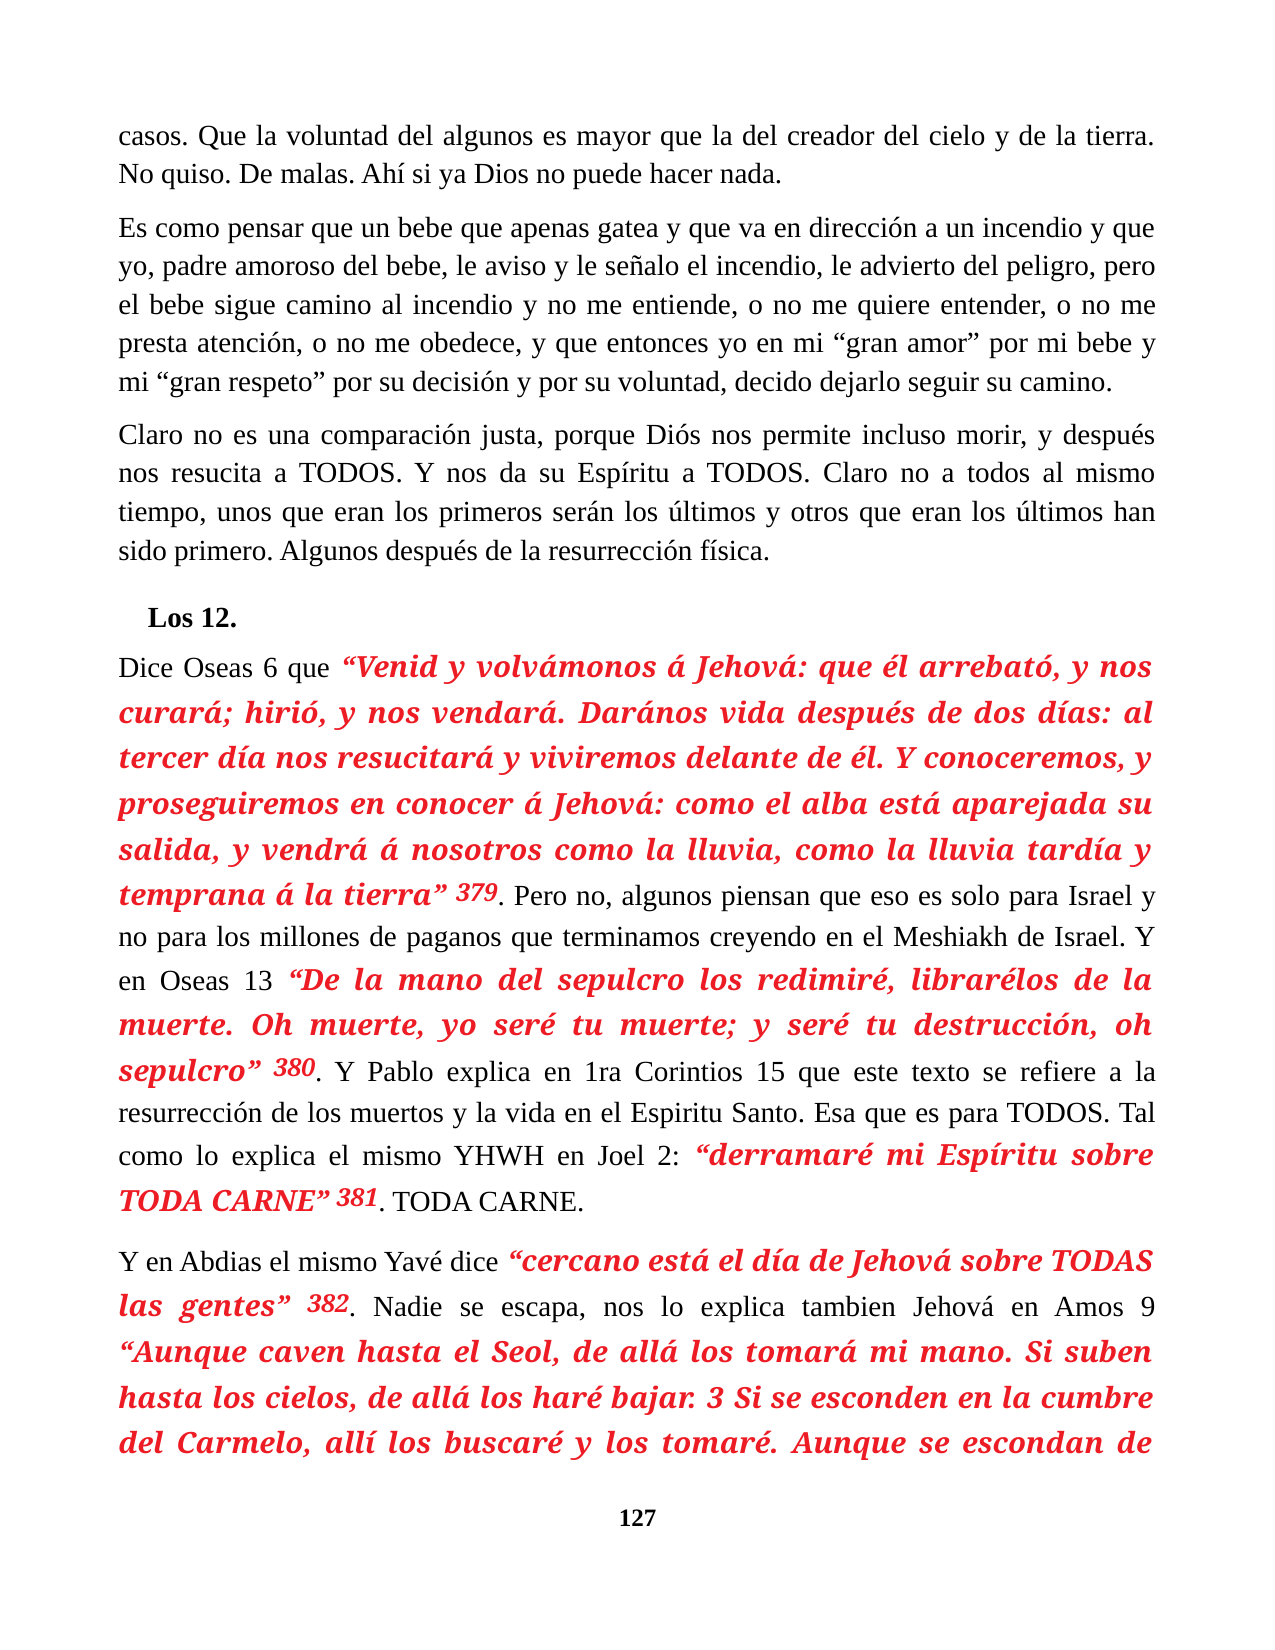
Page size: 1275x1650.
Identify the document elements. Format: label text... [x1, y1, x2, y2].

text casos. Que la voluntad del algunos es mayor que la del creador del cielo y de la tierra. No quiso. De malas. Ahí si ya Dios no puede hacer nada. [118, 118, 1157, 190]
text Dice Oseas 6 que “Venid y volvámonos á Jehová: que él arrebató, y nos curará; hirió, y nos vendará. Darános vida después de dos días: al tercer día nos resucitará y viviremos delante de él. Y conoceremos, y proseguiremos en conocer á Jehová: como el alba está aparejada su salida, y vendrá á nosotros como la lluvia, como la lluvia tardía y temprana á la tierra” . Pero no, algunos piensan que eso es solo para Israel y no para los millones de paganos que terminamos creyendo en el Meshiakh de Israel. Y en Oseas 13 “De la mano del sepulcro los redimiré, librarélos de la muerte. Oh muerte, yo seré tu muerte; y seré tu destrucción, oh sepulcro” . Y Pablo explica en 1ra Corintios 15 que este texto se refiere a la resurrección de los muertos y la vida en el Espiritu Santo. Esa que es para TODOS. Tal como lo explica el mismo YHWH en Joel 2: “derramaré mi Espíritu sobre TODA CARNE” . TODA CARNE. [118, 646, 1157, 1219]
subtitle Los 12. [148, 600, 1157, 634]
text Y en Abdias el mismo Yavé dice “cercano está el día de Jehová sobre TODAS las gentes” . Nadie se escapa, nos lo explica tambien Jehová en Amos 9 “Aunque caven hasta el Seol, de allá los tomará mi mano. Si suben hasta los cielos, de allá los haré bajar. 3 Si se esconden en la cumbre del Carmelo, allí los buscaré y los tomaré. Aunque se escondan de [118, 1240, 1157, 1462]
text Claro no es una comparación justa, porque Diós nos permite incluso morir, y después nos resucita a TODOS. Y nos da su Espíritu a TODOS. Claro no a todos al mismo tiempo, unos que eran los primeros serán los últimos y otros que eran los últimos han sido primero. Algunos después de la resurrección física. [118, 417, 1157, 566]
text Es como pensar que un bebe que apenas gatea y que va en dirección a un incendio y que yo, padre amoroso del bebe, le aviso y le señalo el incendio, le advierto del peligro, pero el bebe sigue camino al incendio y no me entiende, o no me quiere entender, o no me presta atención, o no me obedece, y que entonces yo en mi “gran amor” por mi bebe y mi “gran respeto” por su decisión y por su voluntad, decido dejarlo seguir su camino. [118, 210, 1157, 397]
